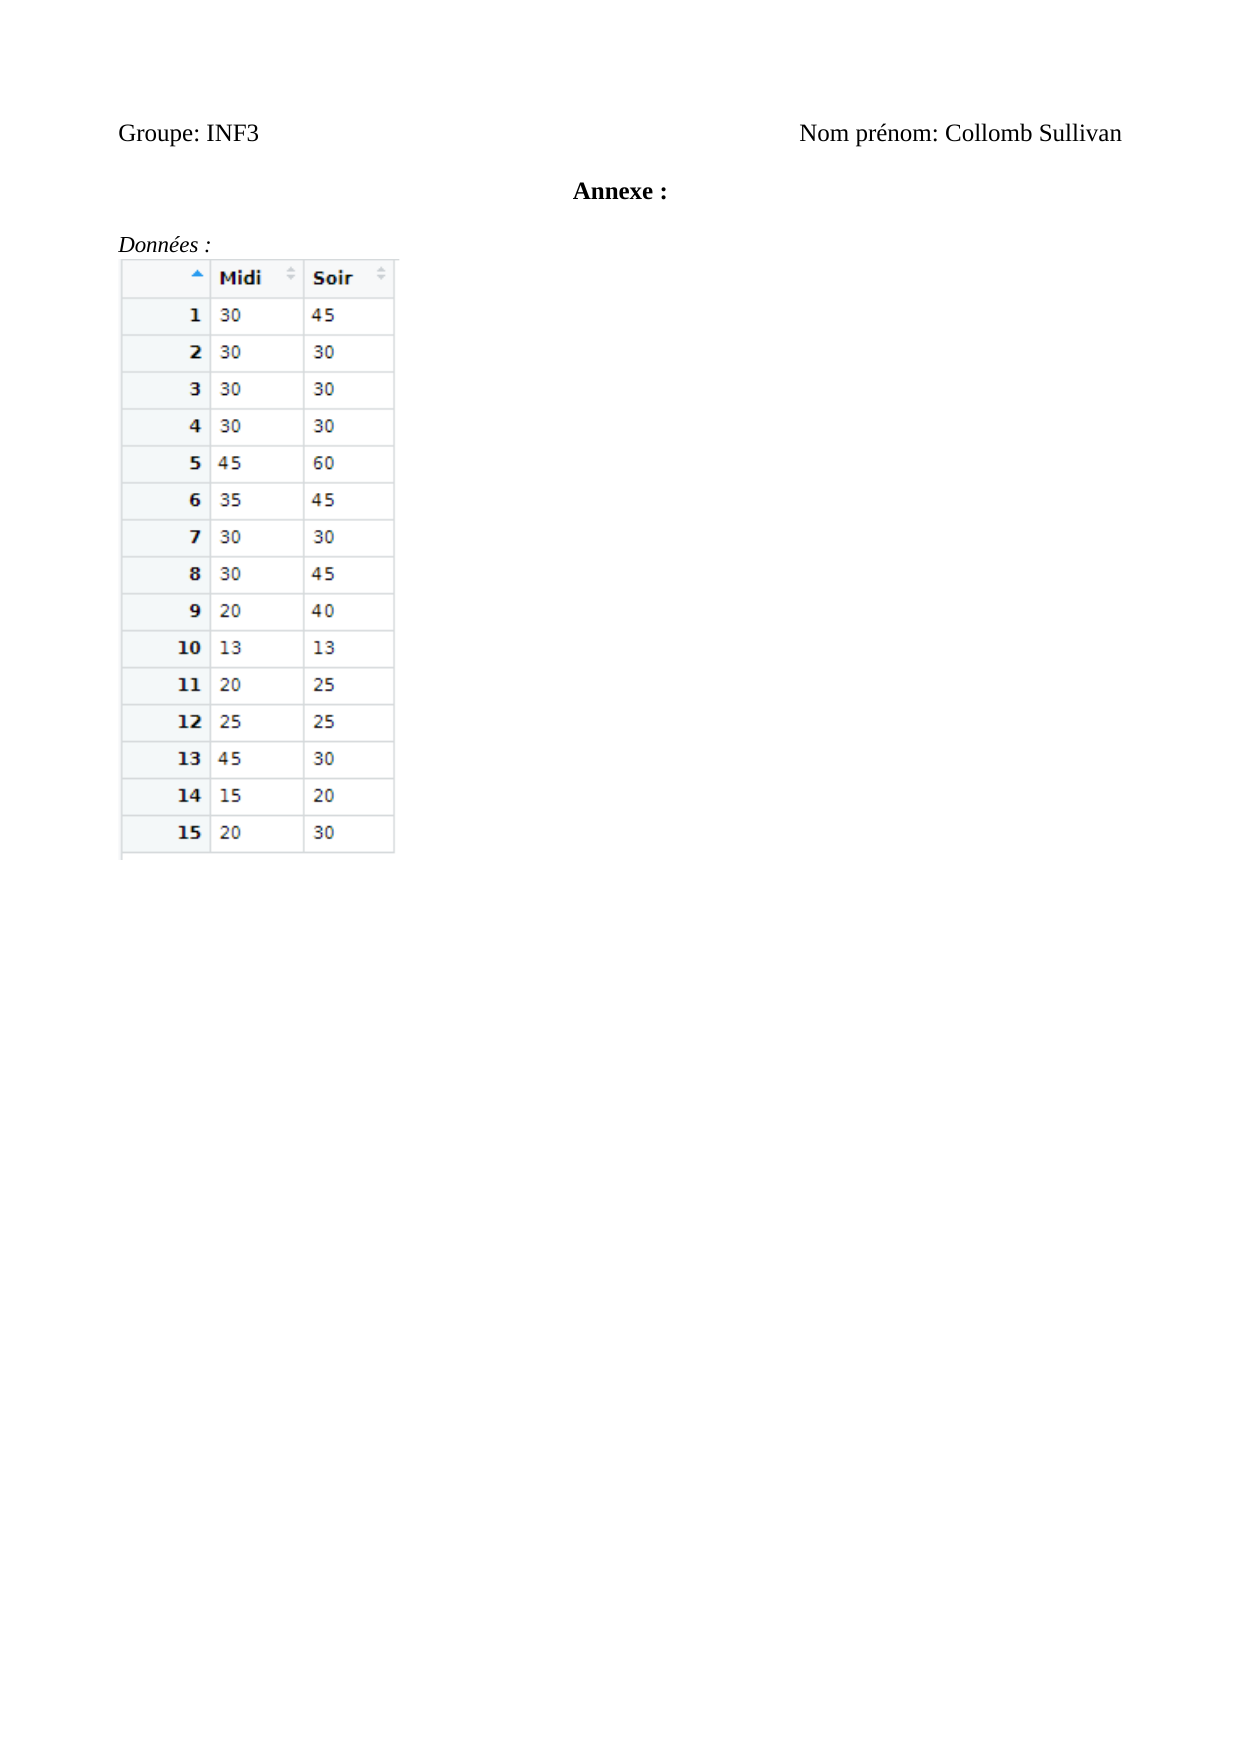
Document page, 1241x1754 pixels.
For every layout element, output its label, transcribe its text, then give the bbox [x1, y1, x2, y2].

text Données : [118, 231, 1122, 258]
picture [118, 259, 400, 860]
text Annexe : [118, 176, 1122, 205]
